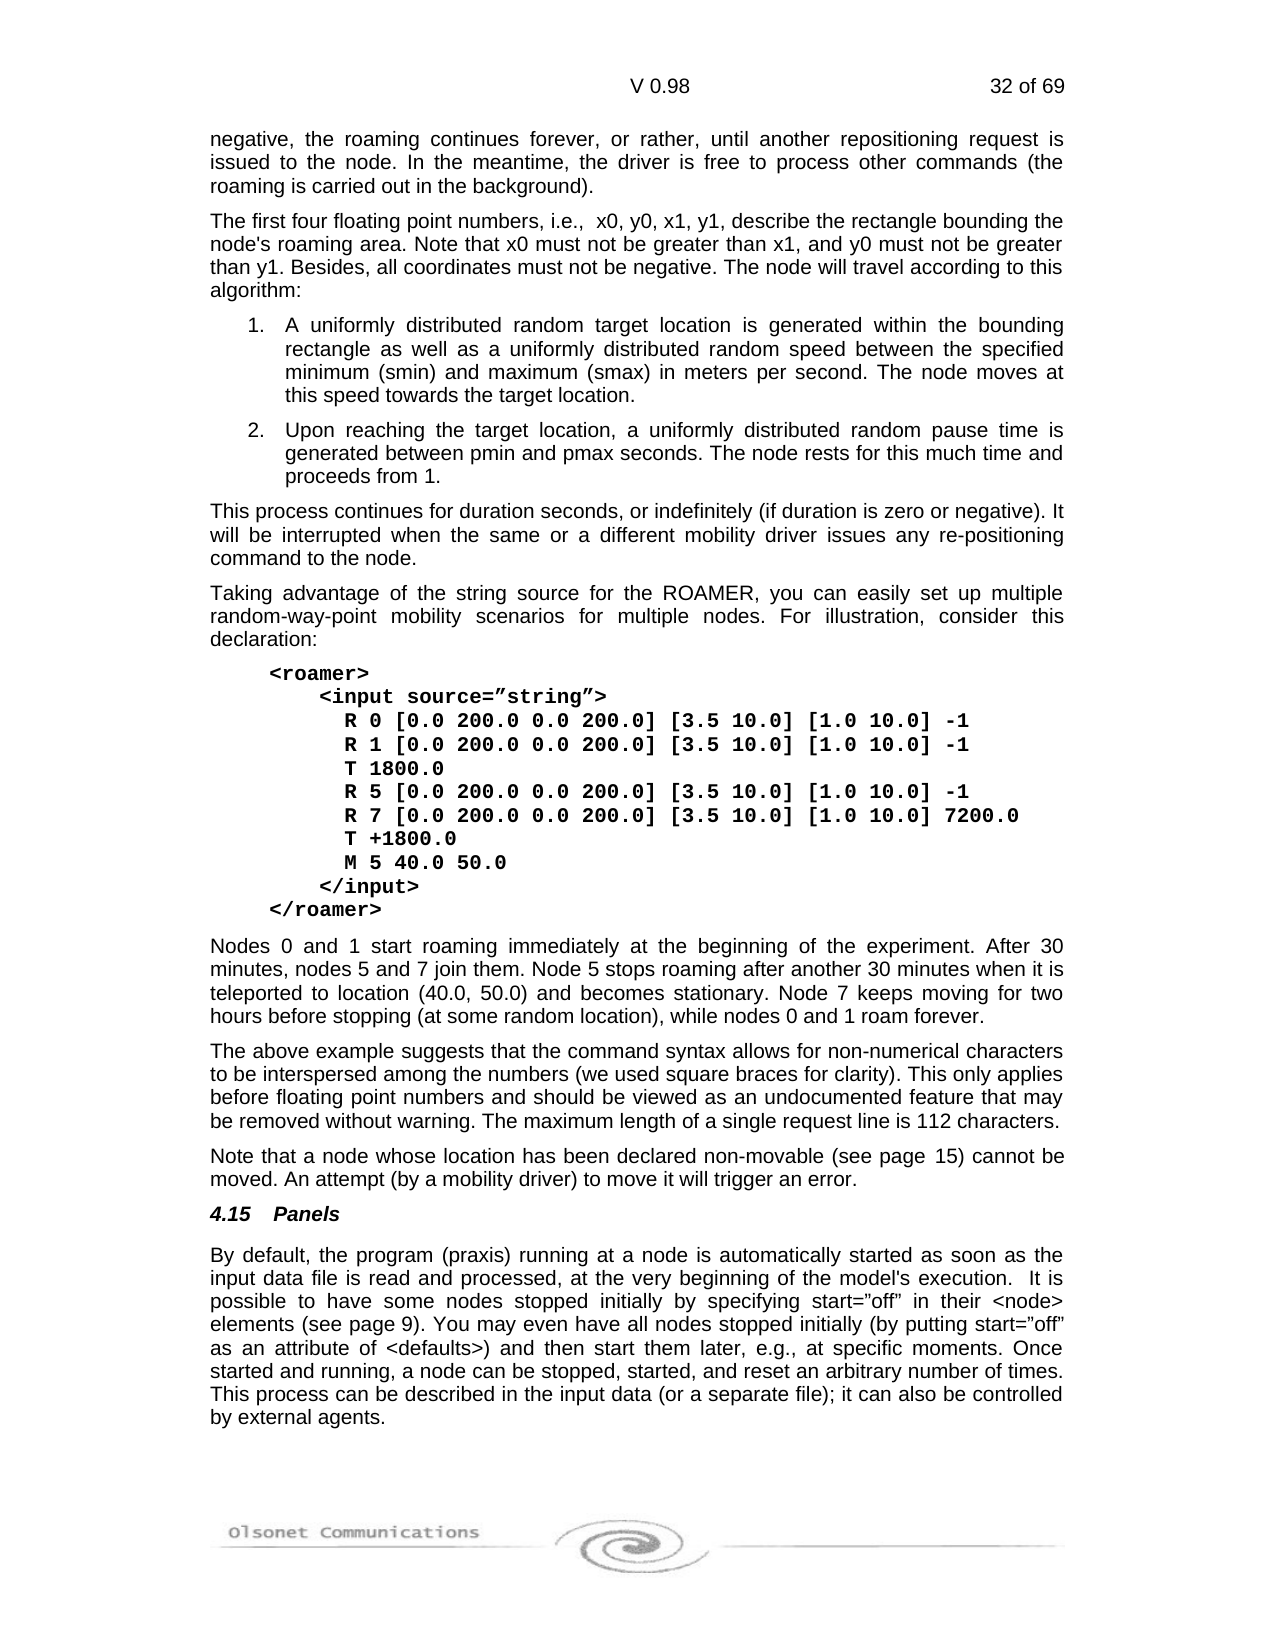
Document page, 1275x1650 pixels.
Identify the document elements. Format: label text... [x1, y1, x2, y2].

text </input> [269, 876, 1065, 899]
text By default, the program (praxis) running at a node is automatically started as soon as the input data file is read and processed, at the very beginning of the model's execution. It is possible to have some nodes stopped initially by specifying start=”off” in their <node> elements (see page 9). You may even have all nodes stopped initially (by putting start=”off” as an attribute of <defaults>) and then start them later, e.g., at specific moments. Once started and running, a node can be stopped, started, and reset an arbitrary number of times. This process can be described in the input data (or a separate file); it can also be controlled by external agents. [210, 1243, 1065, 1429]
text Note that a node whose location has been declared non-movable (see page 15) cannot be moved. An attempt (by a mobility driver) to move it will trigger an error. [210, 1144, 1065, 1191]
text Taking advantage of the string source for the ROAMER, you can easily set up multiple random-way-point mobility scenarios for multiple nodes. For illustration, consider this declaration: [210, 581, 1065, 651]
list Upon reaching the target location, a uniformly distributed random pause time is generated between pmin and pmax seconds. The node rests for this much time and proceeds from 1. [247, 418, 1065, 488]
subtitle Panels [210, 1202, 1065, 1226]
text T +1800.0 [269, 828, 1065, 852]
text negative, the roaming continues forever, or rather, until another repositioning request is issued to the node. In the meantime, the driver is free to process other commands (the roaming is carried out in the background). [210, 128, 1065, 197]
list A uniformly distributed random target location is generated within the bounding rectangle as well as a uniformly distributed random speed between the specified minimum (smin) and maximum (smax) in meters per second. The node moves at this speed towards the target location. [247, 314, 1065, 407]
text R 7 [0.0 200.0 0.0 200.0] [3.5 10.0] [1.0 10.0] 7200.0 [269, 805, 1065, 828]
text This process continues for duration seconds, or indefinitely (if duration is zero or negative). It will be interrupted when the same or a different mobility driver issues any re-positioning command to the node. [210, 500, 1065, 570]
text <input source=”string”> [269, 687, 1065, 710]
text The first four floating point numbers, i.e., x0, y0, x1, y1, describe the rectangle bounding the node's roaming area. Note that x0 must not be greater than x1, and y0 must not be greater than y1. Besides, all coordinates must not be negative. The node will travel according to this algorithm: [210, 209, 1065, 302]
text R 1 [0.0 200.0 0.0 200.0] [3.5 10.0] [1.0 10.0] -1 [269, 734, 1065, 757]
text The above example suggests that the command syntax allows for non-numerical characters to be interspersed among the numbers (we used square braces for clarity). This only applies before floating point numbers and should be viewed as an undocumented feature that may be removed without warning. The maximum length of a single request line is 112 characters. [210, 1039, 1065, 1132]
text T 1800.0 [269, 757, 1065, 781]
text <roamer> [269, 663, 1065, 687]
picture [210, 1504, 1065, 1596]
text R 0 [0.0 200.0 0.0 200.0] [3.5 10.0] [1.0 10.0] -1 [269, 710, 1065, 734]
text </roamer> [269, 899, 1065, 923]
text R 5 [0.0 200.0 0.0 200.0] [3.5 10.0] [1.0 10.0] -1 [269, 781, 1065, 805]
text Nodes 0 and 1 start roaming immediately at the beginning of the experiment. After 30 minutes, nodes 5 and 7 join them. Node 5 stops roaming after another 30 minutes when it is teleported to location (40.0, 50.0) and becomes stationary. Node 7 keeps moving for two hours before stopping (at some random location), while nodes 0 and 1 roam forever. [210, 935, 1065, 1028]
text M 5 40.0 50.0 [269, 852, 1065, 876]
